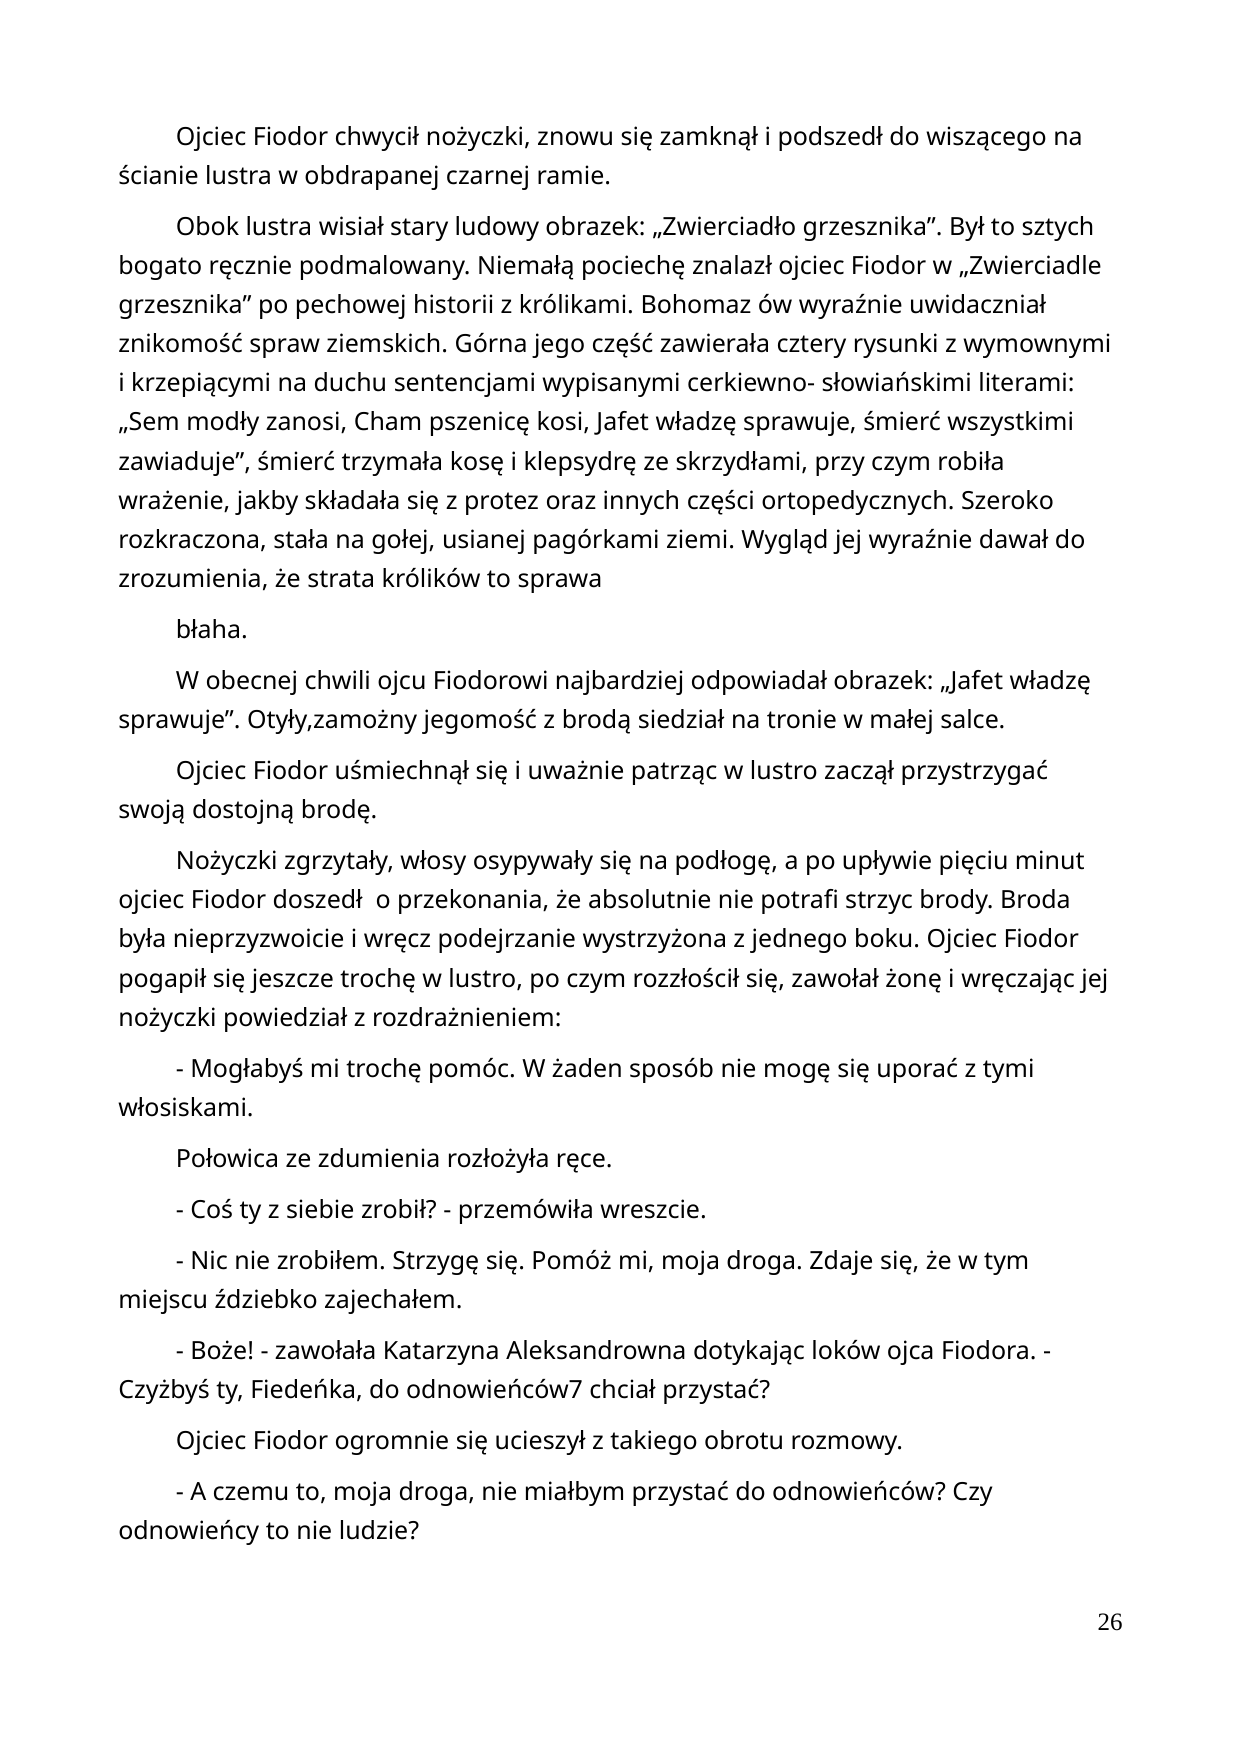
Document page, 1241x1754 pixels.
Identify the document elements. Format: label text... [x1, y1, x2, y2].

text - Coś ty z siebie zrobił? - przemówiła wreszcie. [118, 1191, 1122, 1226]
text Obok lustra wisiał stary ludowy obrazek: „Zwierciadło grzesznika”. Był to sztych bogato ręcznie podmalowany. Niemałą pociechę znalazł ojciec Fiodor w „Zwierciadle grzesznika” po pechowej historii z królikami. Bohomaz ów wyraźnie uwidaczniał znikomość spraw ziemskich. Górna jego część zawierała cztery rysunki z wymownymi i krzepiącymi na duchu sentencjami wypisanymi cerkiewno- słowiańskimi literami: „Sem modły zanosi, Cham pszenicę kosi, Jafet władzę sprawuje, śmierć wszystkimi zawiaduje”, śmierć trzymała kosę i klepsydrę ze skrzydłami, przy czym robiła wrażenie, jakby składała się z protez oraz innych części ortopedycznych. Szeroko rozkraczona, stała na gołej, usianej pagórkami ziemi. Wygląd jej wyraźnie dawał do zrozumienia, że strata królików to sprawa [118, 208, 1122, 595]
text - Boże! - zawołała Katarzyna Aleksandrowna dotykając loków ojca Fiodora. - Czyżbyś ty, Fiedeńka, do odnowieńców7 chciał przystać? [118, 1332, 1122, 1406]
text - A czemu to, moja droga, nie miałbym przystać do odnowieńców? Czy odnowieńcy to nie ludzie? [118, 1473, 1122, 1547]
text - Mogłabyś mi trochę pomóc. W żaden sposób nie mogę się uporać z tymi włosiskami. [118, 1050, 1122, 1124]
text - Nic nie zrobiłem. Strzygę się. Pomóż mi, moja droga. Zdaje się, że w tym miejscu ździebko zajechałem. [118, 1242, 1122, 1316]
text Ojciec Fiodor ogromnie się ucieszył z takiego obrotu rozmowy. [118, 1423, 1122, 1457]
text Ojciec Fiodor chwycił nożyczki, znowu się zamknął i podszedł do wiszącego na ścianie lustra w obdrapanej czarnej ramie. [118, 118, 1122, 191]
text Połowica ze zdumienia rozłożyła ręce. [118, 1141, 1122, 1174]
text W obecnej chwili ojcu Fiodorowi najbardziej odpowiadał obrazek: „Jafet władzę sprawuje”. Otyły,zamożny jegomość z brodą siedział na tronie w małej salce. [118, 663, 1122, 736]
text Ojciec Fiodor uśmiechnął się i uważnie patrząc w lustro zaczął przystrzygać swoją dostojną brodę. [118, 753, 1122, 826]
text Nożyczki zgrzytały, włosy osypywały się na podłogę, a po upływie pięciu minut ojciec Fiodor doszedł o przekonania, że absolutnie nie potrafi strzyc brody. Broda była nieprzyzwoicie i wręcz podejrzanie wystrzyżona z jednego boku. Ojciec Fiodor pogapił się jeszcze trochę w lustro, po czym rozzłościł się, zawołał żonę i wręczając jej nożyczki powiedział z rozdrażnieniem: [118, 843, 1122, 1033]
text błaha. [118, 612, 1122, 646]
